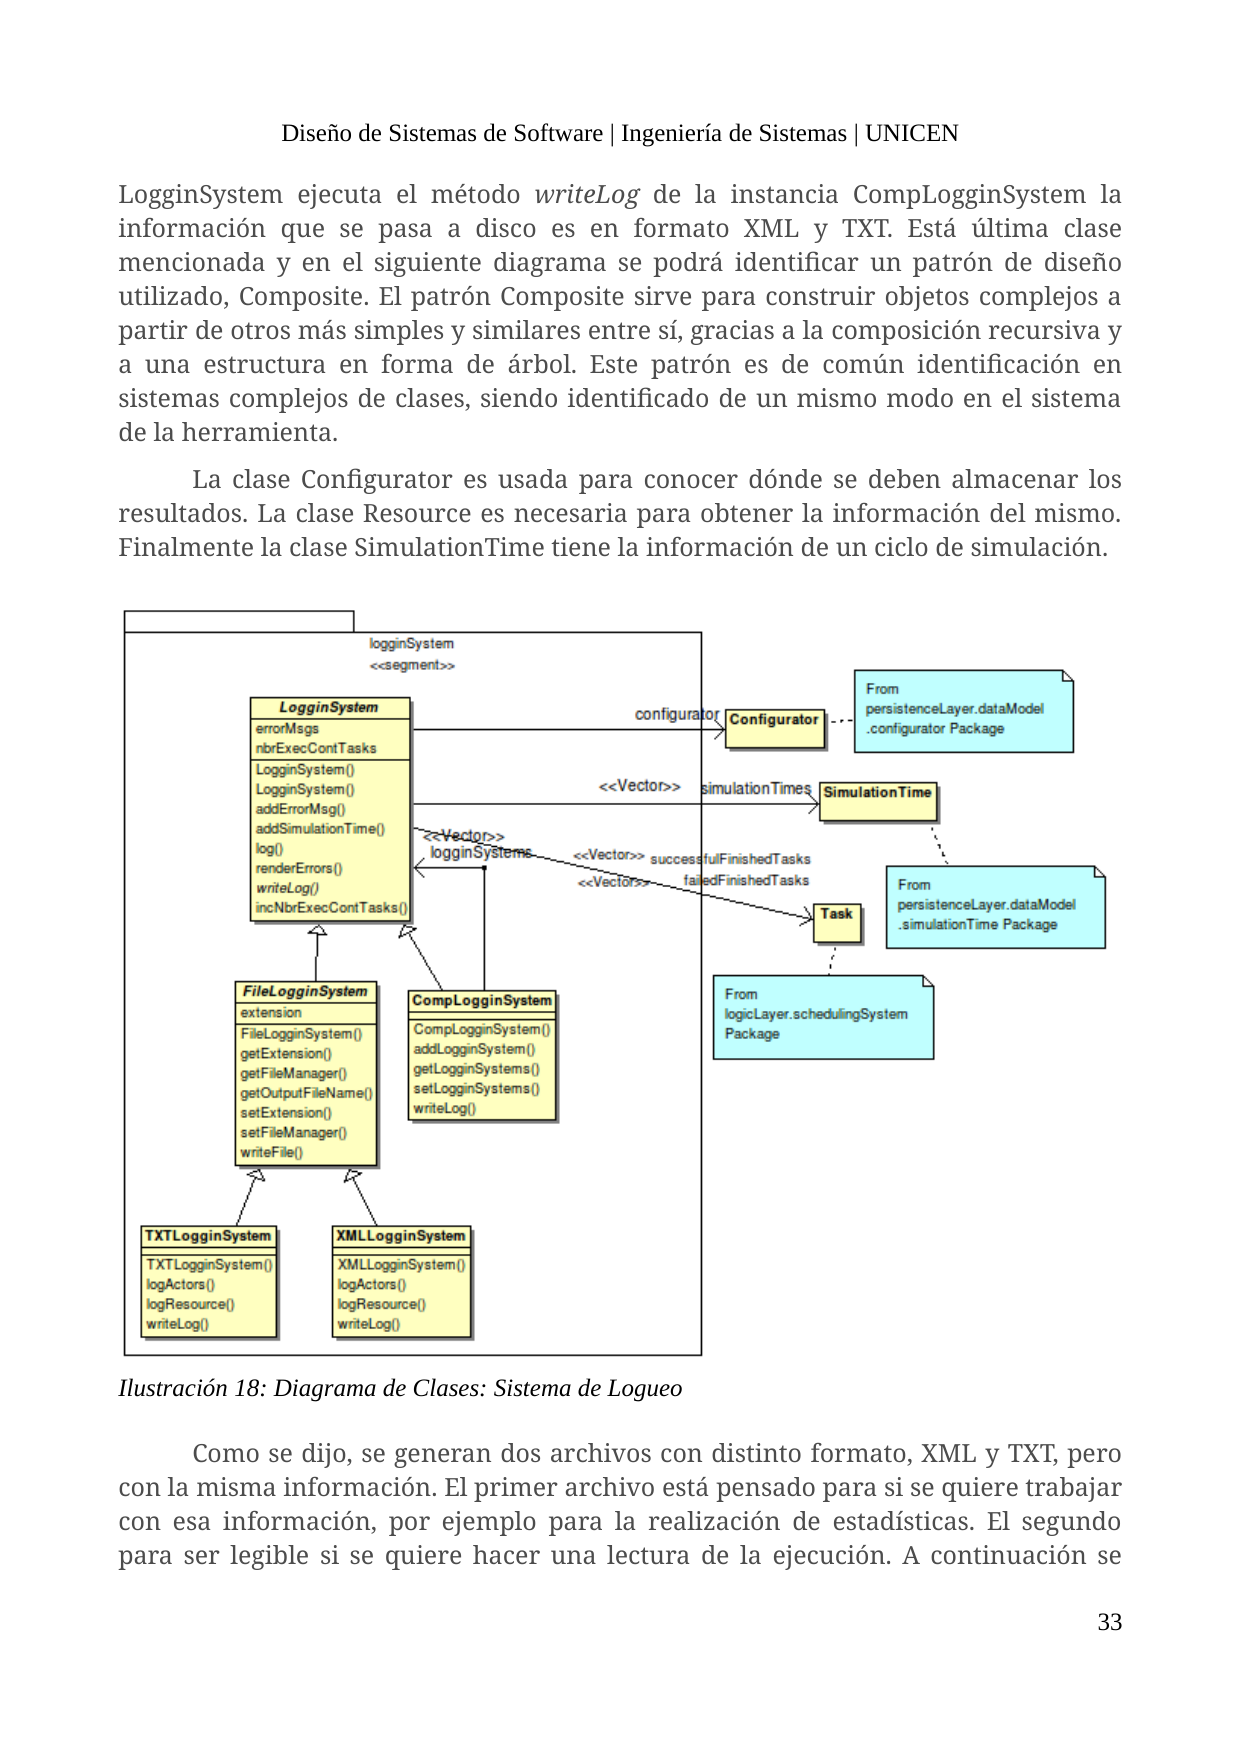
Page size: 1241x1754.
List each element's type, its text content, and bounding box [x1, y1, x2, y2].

text Como se dijo, se generan dos archivos con distinto formato, XML y TXT, pero con la misma información. El primer archivo está pensado para si se quiere trabajar con esa información, por ejemplo para la realización de estadísticas. El segundo para ser legible si se quiere hacer una lectura de la ejecución. A continuación se [118, 1435, 1122, 1572]
text Ilustración 18: Diagrama de Clases: Sistema de Logueo [118, 1373, 1122, 1401]
text LogginSystem ejecuta el método writeLog de la instancia CompLogginSystem la información que se pasa a disco es en formato XML y TXT. Está última clase mencionada y en el siguiente diagrama se podrá identificar un patrón de diseño utilizado, Composite. El patrón Composite sirve para construir objetos complejos a partir de otros más simples y similares entre sí, gracias a la composición recursiva y a una estructura en forma de árbol. Este patrón es de común identificación en sistemas complejos de clases, siendo identificado de un mismo modo en el sistema de la herramienta. [118, 176, 1122, 449]
picture [118, 603, 1123, 1373]
text La clase Configurator es usada para conocer dónde se deben almacenar los resultados. La clase Resource es necesaria para obtener la información del mismo. Finalmente la clase SimulationTime tiene la información de un ciclo de simulación. [118, 461, 1122, 563]
